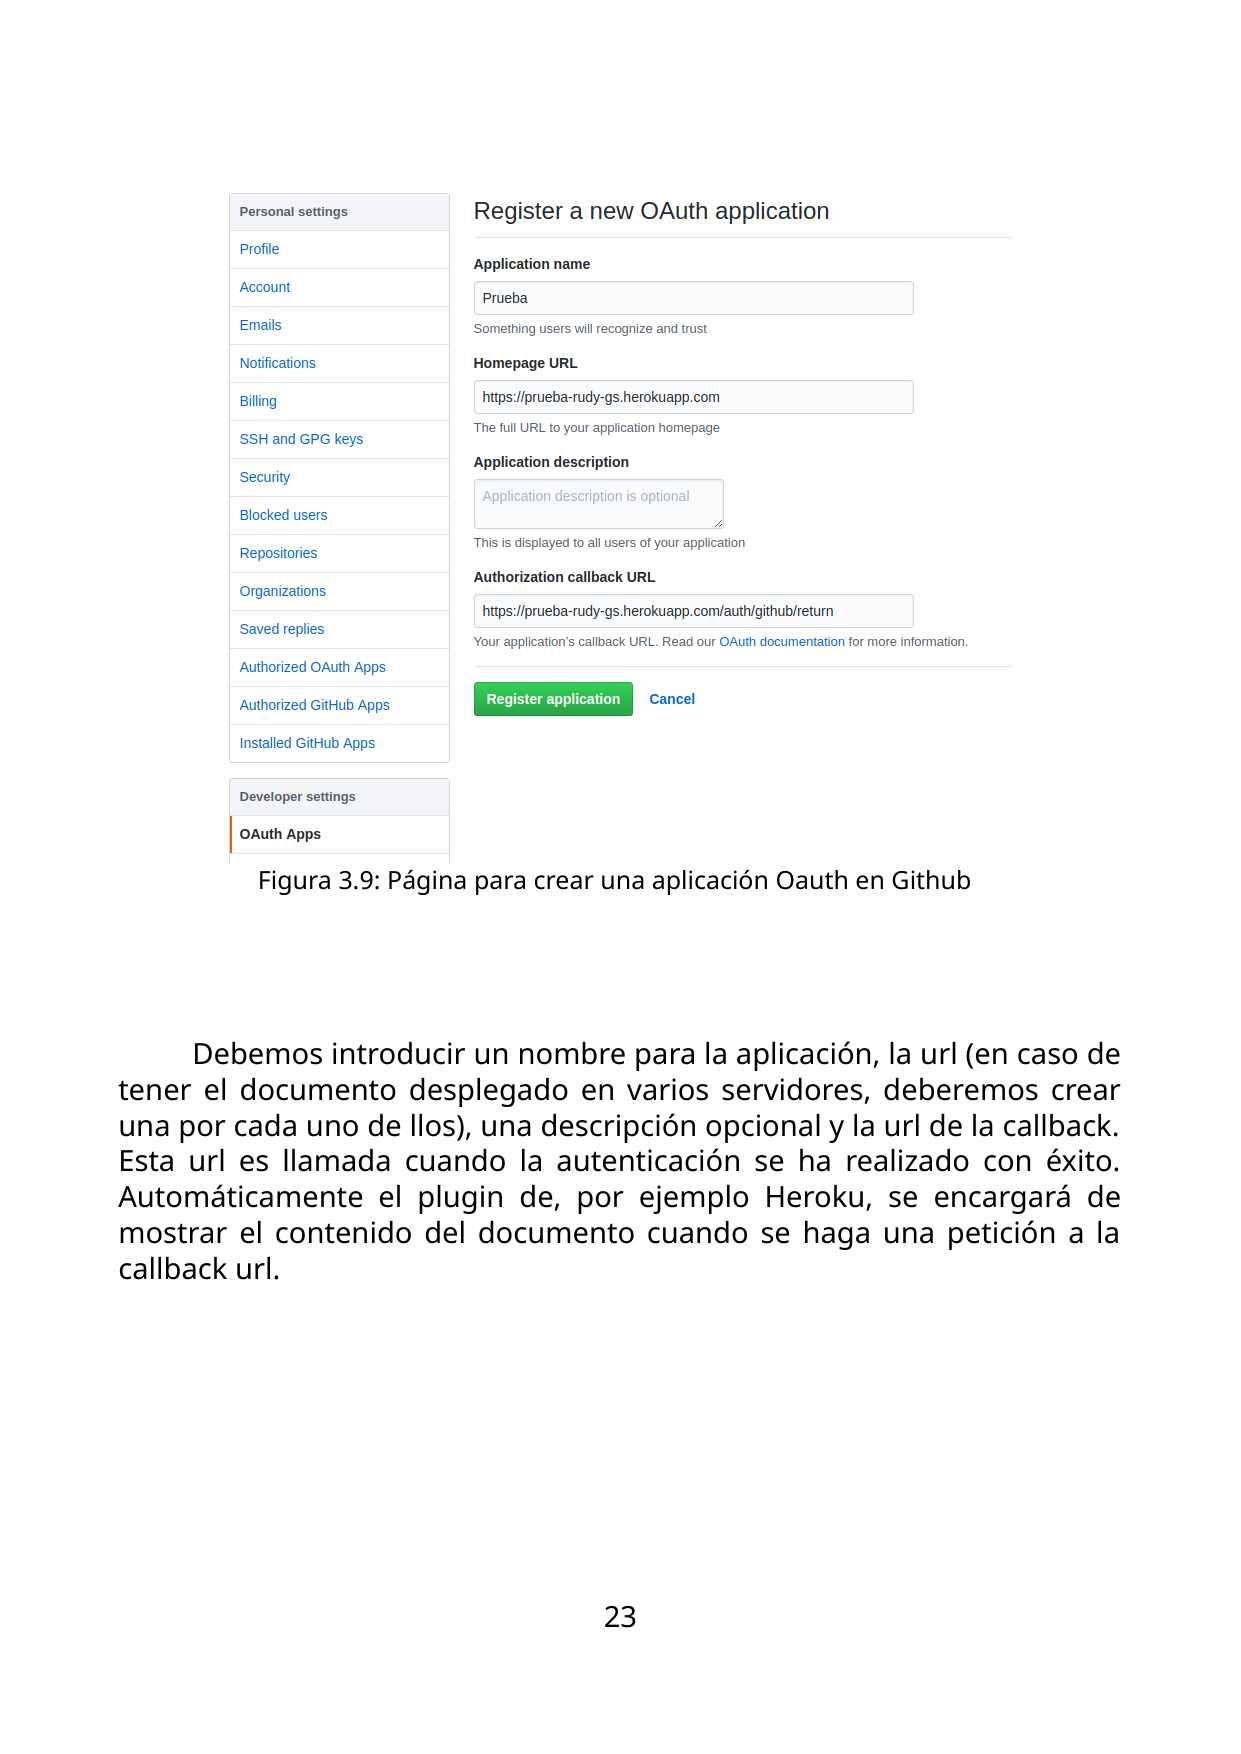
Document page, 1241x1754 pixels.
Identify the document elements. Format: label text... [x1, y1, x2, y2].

text Debemos introducir un nombre para la aplicación, la url (en caso de tener el documento desplegado en varios servidores, deberemos crear una por cada uno de llos), una descripción opcional y la url de la callback. Esta url es llamada cuando la autenticación se ha realizado con éxito. Automáticamente el plugin de, por ejemplo Heroku, se encargará de mostrar el contenido del documento cuando se haga una petición a la callback url. [118, 1033, 1122, 1288]
text Figura 3.9: Página para crear una aplicación Oauth en Github [218, 863, 1011, 897]
picture [218, 187, 1011, 863]
